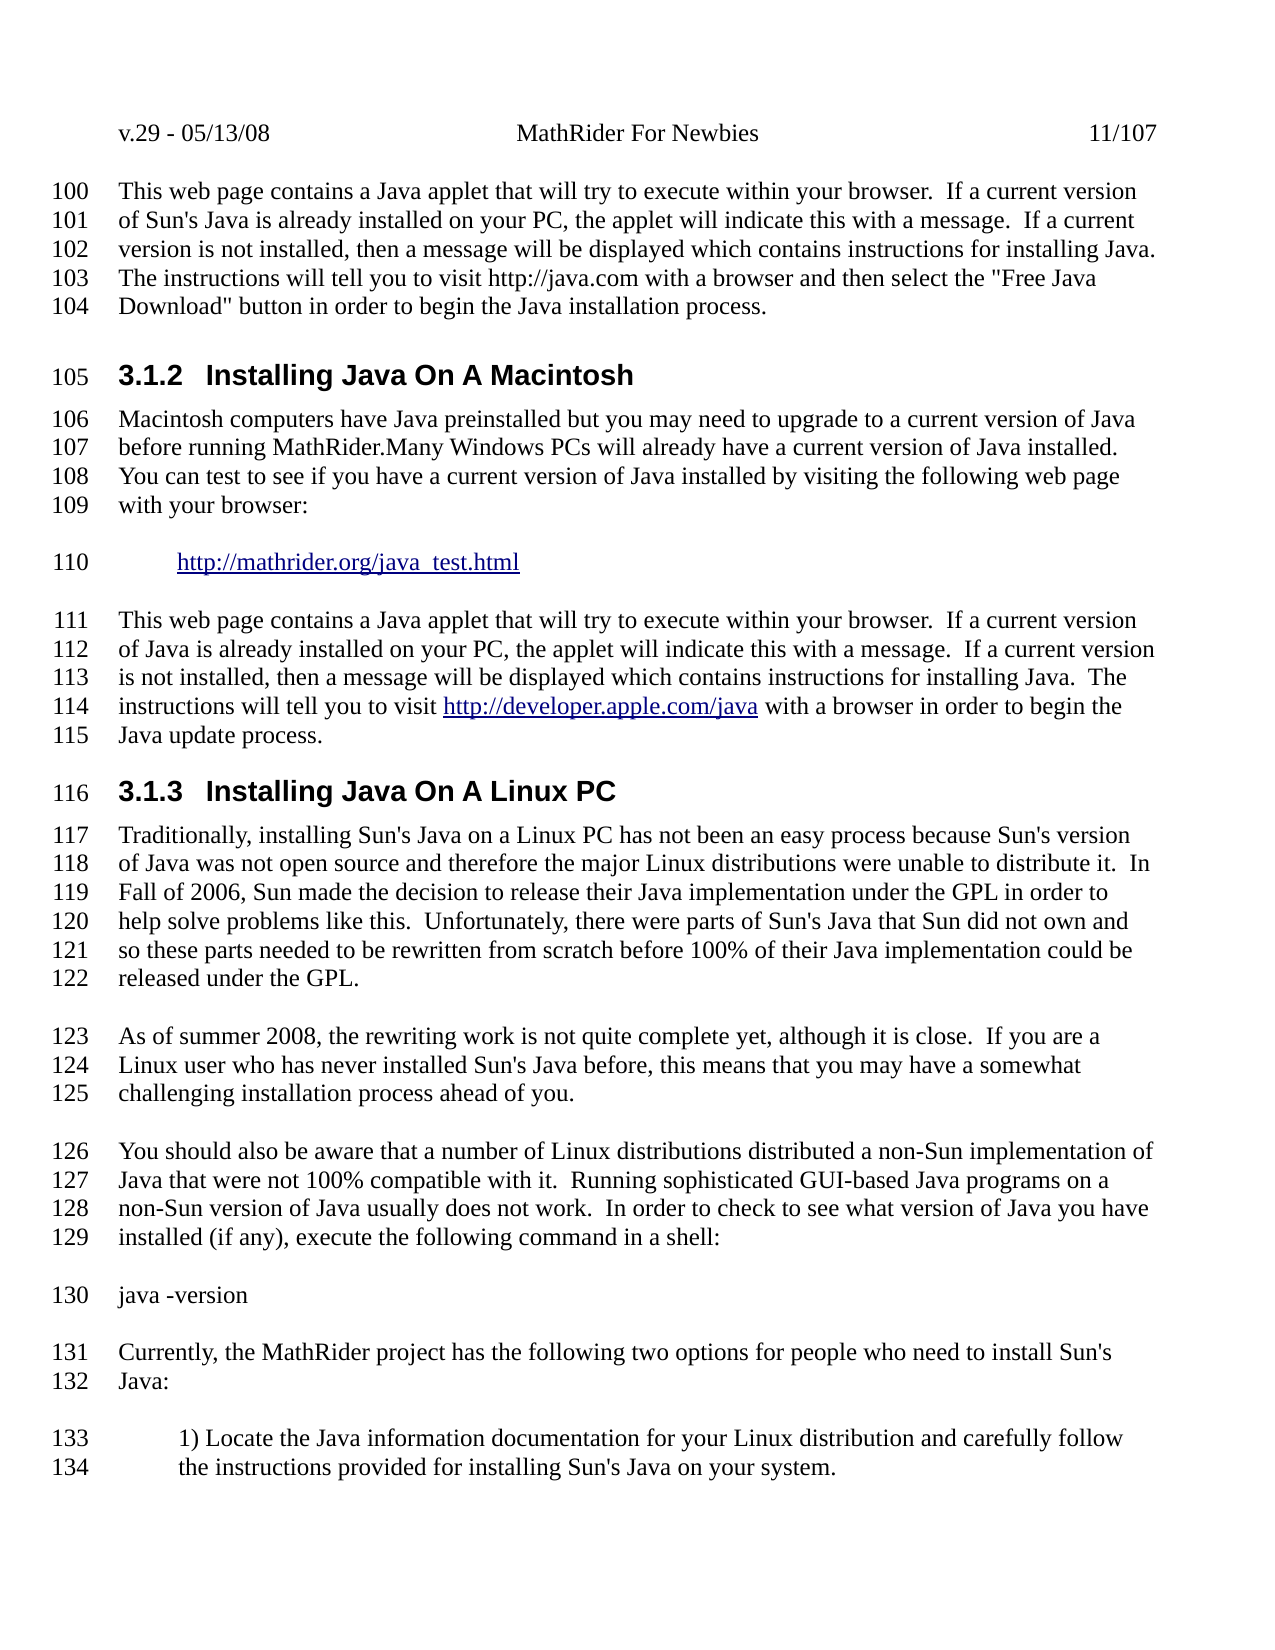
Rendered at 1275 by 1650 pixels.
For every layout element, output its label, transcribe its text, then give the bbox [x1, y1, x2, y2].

subtitle Installing Java On A Linux PC [118, 774, 1157, 807]
text This web page contains a Java applet that will try to execute within your browser. If a current version of Java is already installed on your PC, the applet will indicate this with a message. If a current version is not installed, then a message will be displayed which contains instructions for installing Java. The instructions will tell you to visit http://developer.apple.com/java with a browser in order to begin the Java update process. [118, 605, 1157, 749]
text http://mathrider.org/java_test.html [177, 547, 1157, 576]
text Currently, the MathRider project has the following two options for people who need to install Sun's Java: [118, 1337, 1157, 1395]
subtitle Installing Java On A Macintosh [118, 358, 1157, 391]
text Macintosh computers have Java preinstalled but you may need to upgrade to a current version of Java before running MathRider.Many Windows PCs will already have a current version of Java installed. You can test to see if you have a current version of Java installed by visiting the following web page with your browser: [118, 404, 1157, 519]
text As of summer 2008, the rewriting work is not quite complete yet, although it is close. If you are a Linux user who has never installed Sun's Java before, this means that you may have a somewhat challenging installation process ahead of you. [118, 1021, 1157, 1107]
text 1) Locate the Java information documentation for your Linux distribution and carefully follow the instructions provided for installing Sun's Java on your system. [178, 1423, 1157, 1481]
text You should also be aware that a number of Linux distributions distributed a non-Sun implementation of Java that were not 100% compatible with it. Running sophisticated GUI-based Java programs on a non-Sun version of Java usually does not work. In order to check to see what version of Java you have installed (if any), execute the following command in a shell: [118, 1136, 1157, 1251]
text This web page contains a Java applet that will try to execute within your browser. If a current version of Sun's Java is already installed on your PC, the applet will indicate this with a message. If a current version is not installed, then a message will be displayed which contains instructions for installing Java. The instructions will tell you to visit http://java.com with a browser and then select the "Free Java Download" button in order to begin the Java installation process. [118, 176, 1157, 320]
text Traditionally, installing Sun's Java on a Linux PC has not been an easy process because Sun's version of Java was not open source and therefore the major Linux distributions were unable to distribute it. In Fall of 2006, Sun made the decision to release their Java implementation under the GPL in order to help solve problems like this. Unfortunately, there were parts of Sun's Java that Sun did not own and so these parts needed to be rewritten from scratch before 100% of their Java implementation could be released under the GPL. [118, 820, 1157, 992]
text java -version [118, 1280, 1157, 1308]
